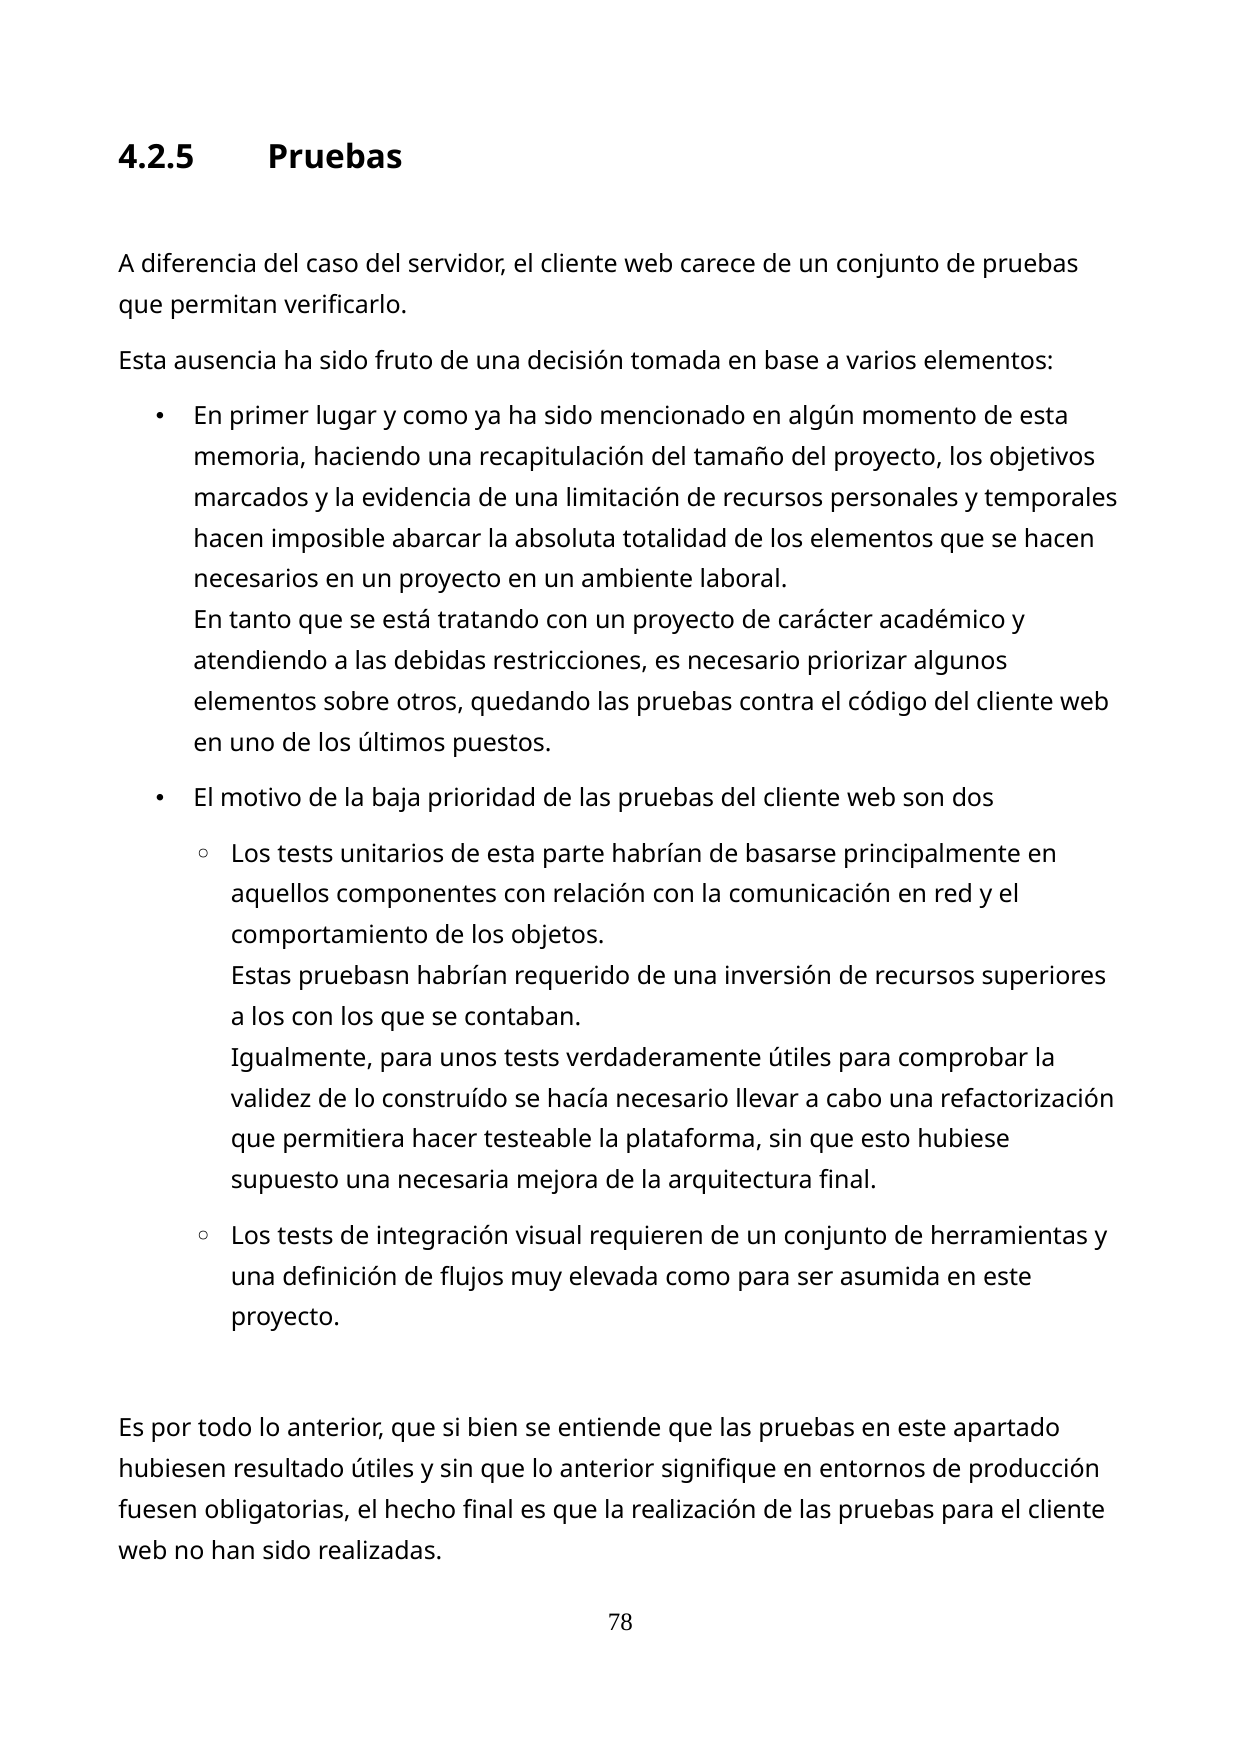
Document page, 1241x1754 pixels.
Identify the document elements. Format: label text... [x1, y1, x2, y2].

text A diferencia del caso del servidor, el cliente web carece de un conjunto de pruebas que permitan verificarlo. [118, 246, 1122, 321]
list Los tests de integración visual requieren de un conjunto de herramientas y una definición de flujos muy elevada como para ser asumida en este proyecto. [193, 1217, 1122, 1333]
list El motivo de la baja prioridad de las pruebas del cliente web son dos [156, 780, 1122, 814]
text Es por todo lo anterior, que si bien se entiende que las pruebas en este apartado hubiesen resultado útiles y sin que lo anterior signifique en entornos de producción fuesen obligatorias, el hecho final es que la realización de las pruebas para el cliente web no han sido realizadas. [118, 1410, 1122, 1566]
text Esta ausencia ha sido fruto de una decisión tomada en base a varios elementos: [118, 342, 1122, 376]
list En primer lugar y como ya ha sido mencionado en algún momento de esta memoria, haciendo una recapitulación del tamaño del proyecto, los objetivos marcados y la evidencia de una limitación de recursos personales y temporales hacen imposible abarcar la absoluta totalidad de los elementos que se hacen necesarios en un proyecto en un ambiente laboral. En tanto que se está tratando con un proyecto de carácter académico y atendiendo a las debidas restricciones, es necesario priorizar algunos elementos sobre otros, quedando las pruebas contra el código del cliente web en uno de los últimos puestos. [156, 398, 1122, 758]
subtitle Pruebas [118, 133, 1122, 178]
list Los tests unitarios de esta parte habrían de basarse principalmente en aquellos componentes con relación con la comunicación en red y el comportamiento de los objetos. Estas pruebasn habrían requerido de una inversión de recursos superiores a los con los que se contaban. Igualmente, para unos tests verdaderamente útiles para comprobar la validez de lo construído se hacía necesario llevar a cabo una refactorización que permitiera hacer testeable la plataforma, sin que esto hubiese supuesto una necesaria mejora de la arquitectura final. [193, 835, 1122, 1196]
